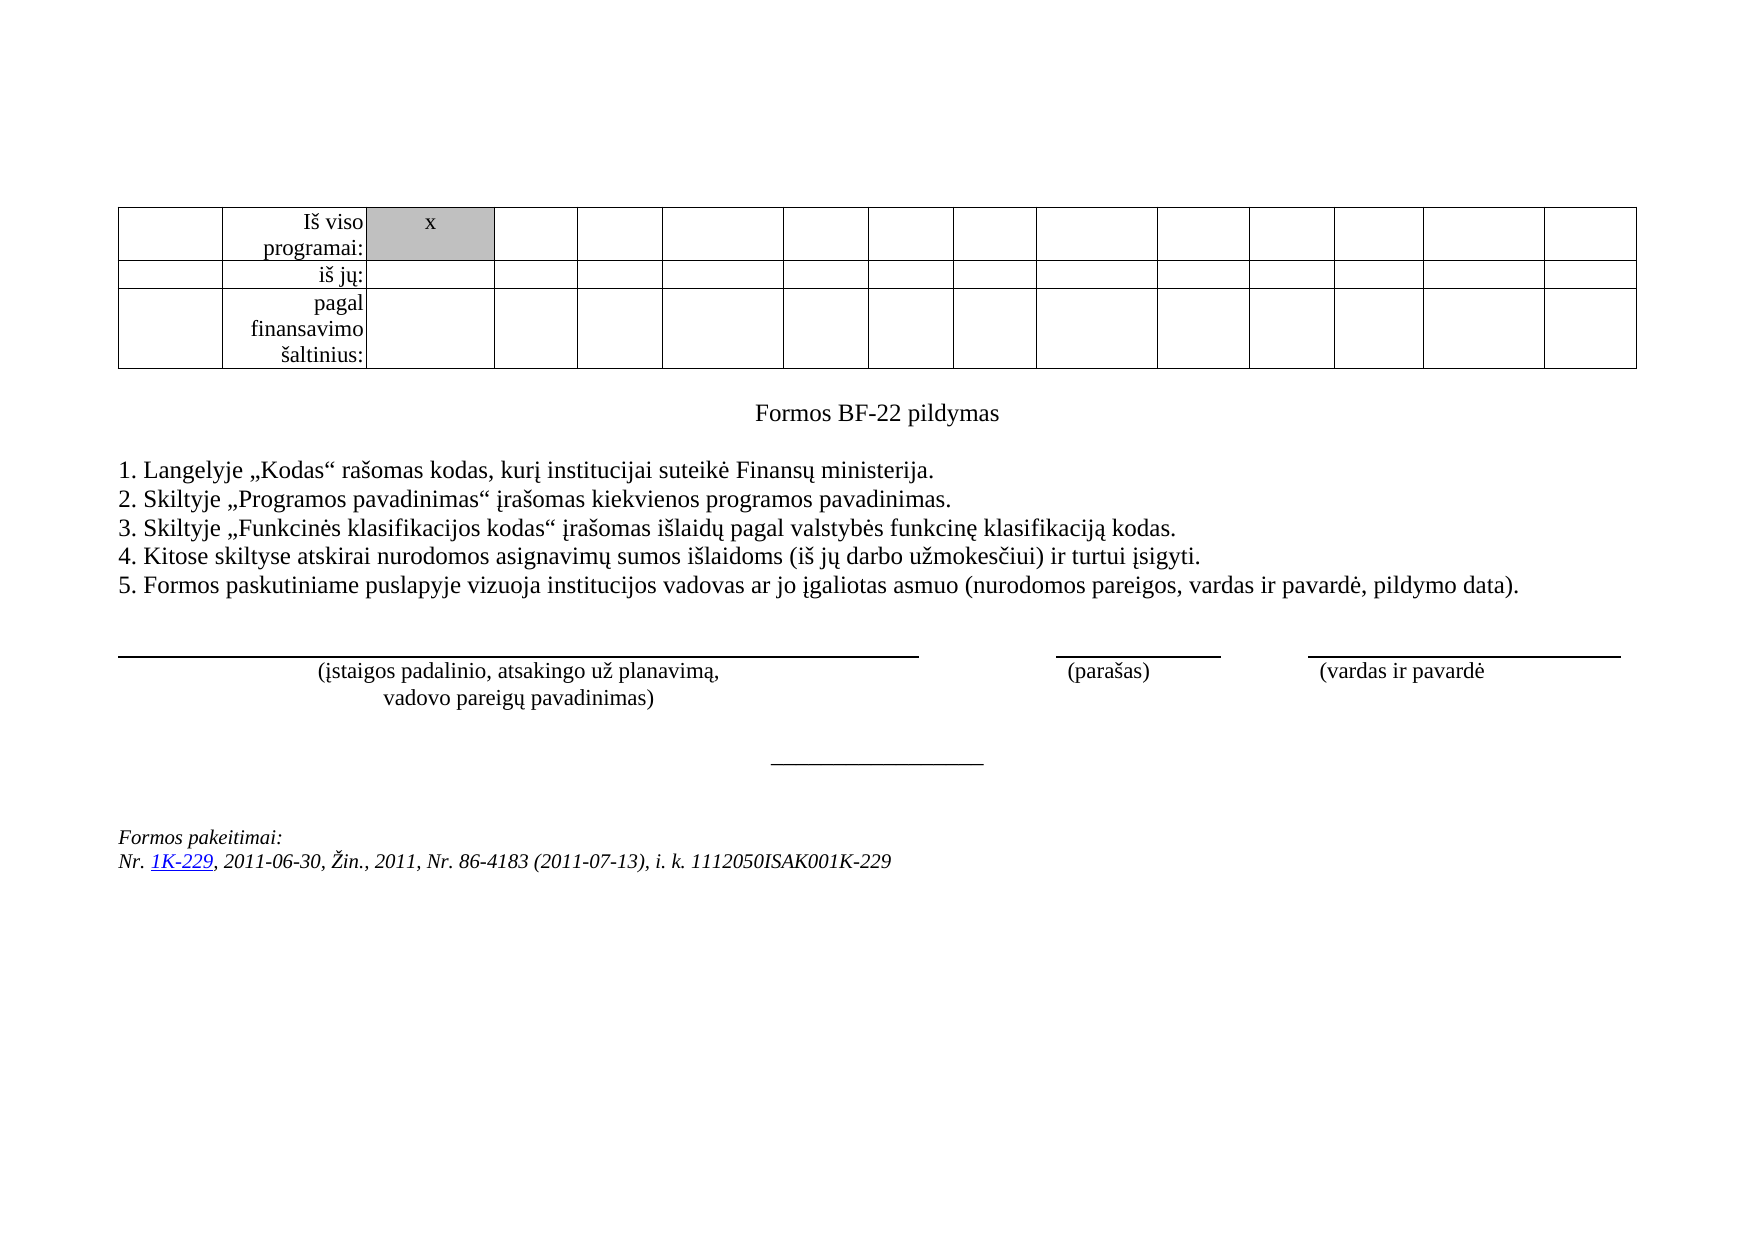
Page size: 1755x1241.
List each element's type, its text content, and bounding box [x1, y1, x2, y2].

table_cell [1250, 261, 1334, 288]
text 5. Formos paskutiniame puslapyje vizuoja institucijos vadovas ar jo įgaliotas asmuo (nurodomos pareigos, vardas ir pavardė, pildymo data). [118, 570, 1636, 599]
text 3. Skiltyje „Funkcinės klasifikacijos kodas“ įrašomas išlaidų pagal valstybės funkcinę klasifikaciją kodas. [118, 513, 1636, 541]
table_cell [578, 261, 662, 288]
table_cell [1545, 208, 1636, 260]
table_cell [869, 208, 953, 260]
table_cell [367, 289, 494, 368]
table_cell [1037, 208, 1157, 260]
table_cell [869, 261, 953, 288]
table_header (įstaigos padalinio, atsakingo už planavimą, vadovo pareigų pavadinimas) [118, 658, 919, 710]
table_header [1221, 656, 1308, 710]
table_header [919, 656, 1056, 710]
table_cell [784, 208, 868, 260]
table_cell [1545, 289, 1636, 368]
table_header (parašas) [1056, 658, 1221, 710]
table_cell [1158, 289, 1249, 368]
table_cell [1335, 208, 1423, 260]
table_cell [1037, 261, 1157, 288]
text _________________ [118, 739, 1636, 768]
table_cell [495, 208, 577, 260]
table_cell [1545, 261, 1636, 288]
table_cell [495, 289, 577, 368]
table_cell [869, 289, 953, 368]
table_cell [784, 289, 868, 368]
table_cell [954, 261, 1036, 288]
table_cell [119, 261, 222, 288]
table_cell [954, 289, 1036, 368]
table_cell [1335, 289, 1423, 368]
table_cell [578, 289, 662, 368]
text 2. Skiltyje „Programos pavadinimas“ įrašomas kiekvienos programos pavadinimas. [118, 484, 1636, 513]
text 1. Langelyje „Kodas“ rašomas kodas, kurį institucijai suteikė Finansų ministerija. [118, 455, 1636, 484]
table_cell [119, 289, 222, 368]
table_cell Iš viso programai: [223, 208, 366, 260]
table_cell [367, 261, 494, 288]
table_cell [663, 208, 783, 260]
table_cell iš jų: [223, 261, 366, 288]
table_cell [663, 289, 783, 368]
table_cell [954, 208, 1036, 260]
text 4. Kitose skiltyse atskirai nurodomos asignavimų sumos išlaidoms (iš jų darbo užmokesčiui) ir turtui įsigyti. [118, 541, 1636, 570]
text Formos BF-22 pildymas [118, 398, 1636, 426]
table_cell [578, 208, 662, 260]
table_cell [1037, 289, 1157, 368]
table_cell pagal finansavimo šaltinius: [223, 289, 366, 368]
text Formos pakeitimai: [118, 825, 1636, 849]
table_cell [1335, 261, 1423, 288]
table_cell [1250, 289, 1334, 368]
table_cell [1250, 208, 1334, 260]
table_cell [119, 208, 222, 260]
table_cell [1158, 261, 1249, 288]
text Nr. 1K-229, 2011-06-30, Žin., 2011, Nr. 86-4183 (2011-07-13), i. k. 1112050ISAK001K-229 [118, 849, 1636, 873]
table_cell [1424, 289, 1544, 368]
table_header (vardas ir pavardė [1308, 658, 1621, 710]
table_cell [784, 261, 868, 288]
table_cell [1424, 261, 1544, 288]
table_cell x [367, 208, 494, 260]
table_cell [1158, 208, 1249, 260]
table_cell [495, 261, 577, 288]
table_cell [663, 261, 783, 288]
table_cell [1424, 208, 1544, 260]
